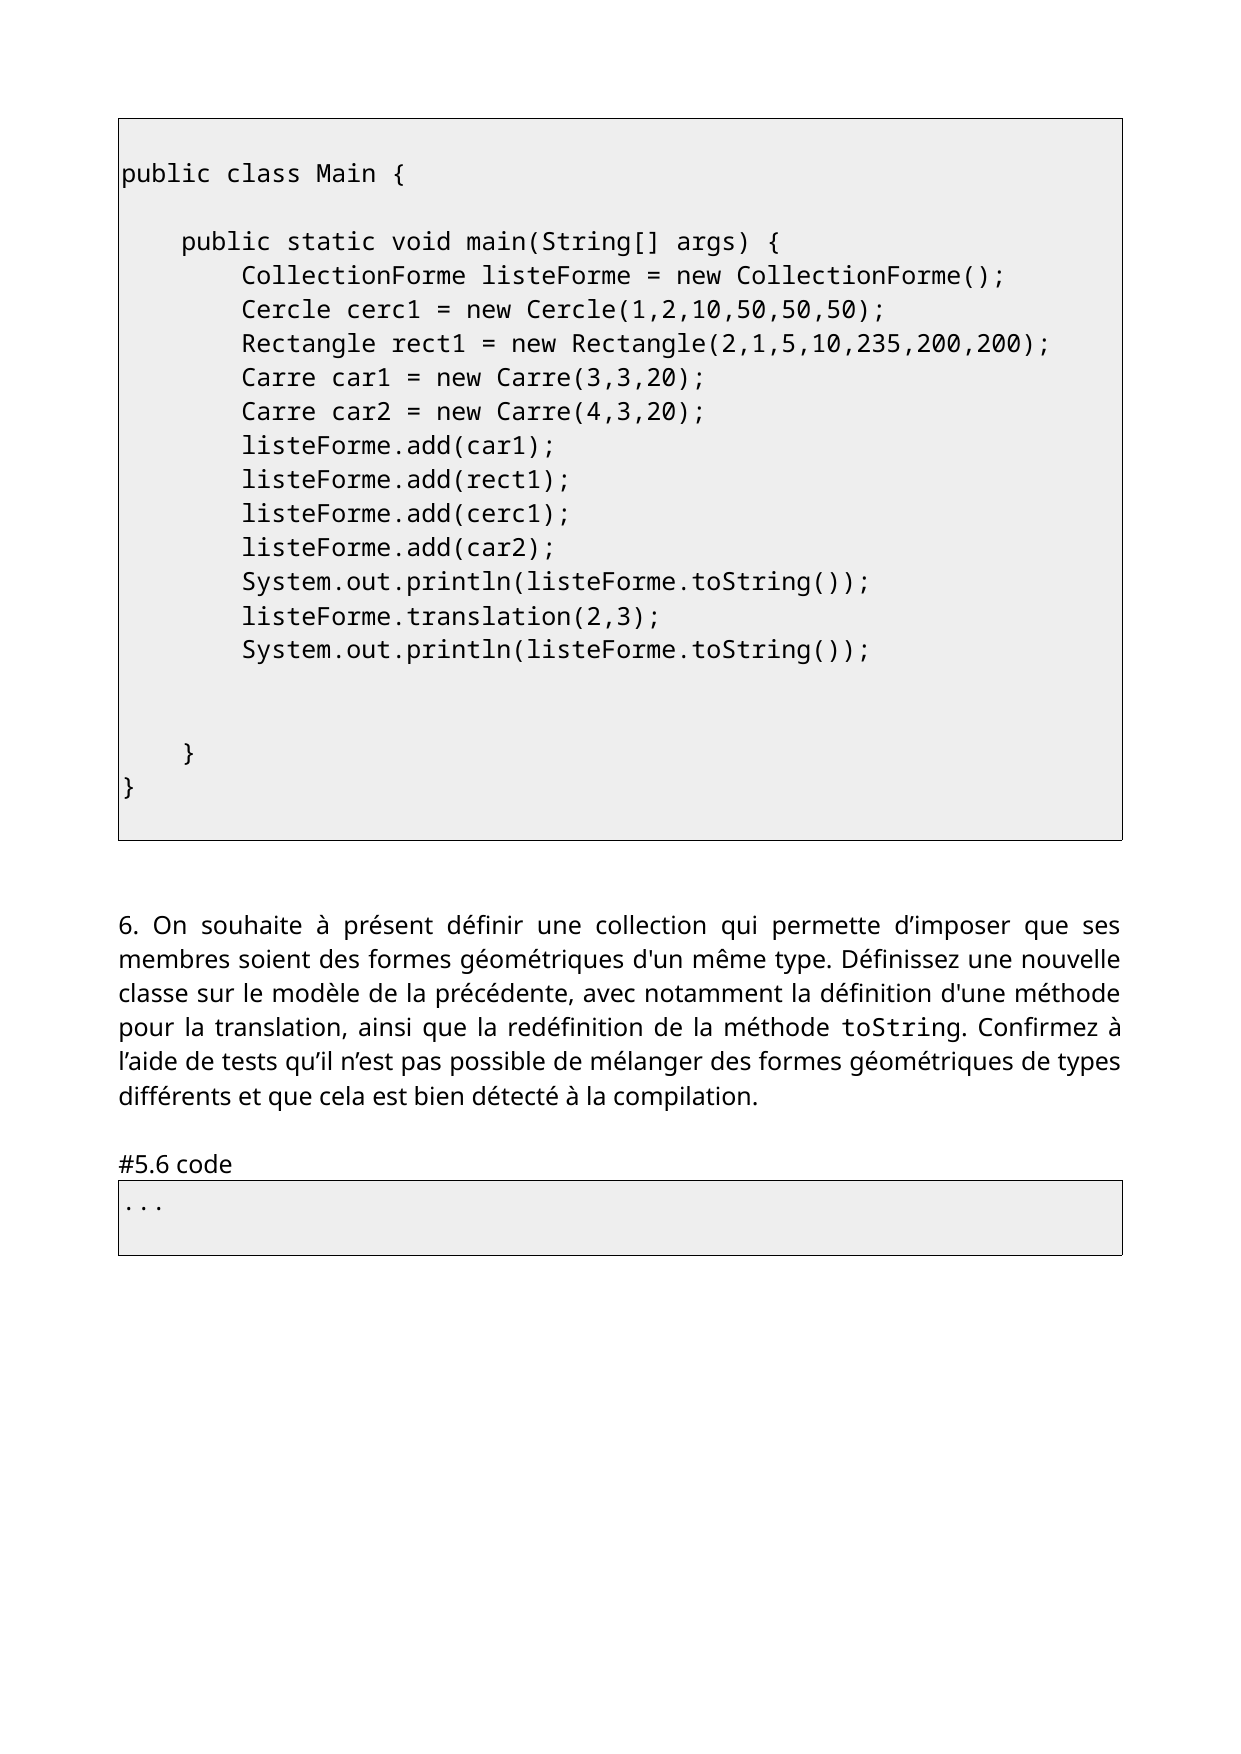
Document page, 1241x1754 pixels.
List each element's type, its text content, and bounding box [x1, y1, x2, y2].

text listeForme.add(rect1); [119, 459, 1122, 493]
text ... [119, 1181, 1122, 1214]
text listeForme.add(car1); [119, 425, 1122, 459]
text } [119, 731, 1122, 765]
text listeForme.translation(2,3); [119, 595, 1122, 629]
text System.out.println(listeForme.toString()); [119, 629, 1122, 663]
text Carre car1 = new Carre(3,3,20); [119, 357, 1122, 391]
text Rectangle rect1 = new Rectangle(2,1,5,10,235,200,200); [119, 322, 1122, 357]
text public static void main(String[] args) { [119, 220, 1122, 254]
text listeForme.add(cerc1); [119, 493, 1122, 527]
text #5.6 code [118, 1146, 1122, 1180]
text 6. On souhaite à présent définir une collection qui permette d’imposer que ses membres soient des formes géométriques d'un même type. Définissez une nouvelle classe sur le modèle de la précédente, avec notamment la définition d'une méthode pour la translation, ainsi que la redéfinition de la méthode toString. Confirmez à l’aide de tests qu’il n’est pas possible de mélanger des formes géométriques de types différents et que cela est bien détecté à la compilation. [118, 908, 1122, 1112]
text Carre car2 = new Carre(4,3,20); [119, 391, 1122, 425]
text System.out.println(listeForme.toString()); [119, 561, 1122, 595]
text } [119, 765, 1122, 799]
text public class Main { [119, 152, 1122, 186]
text Cercle cerc1 = new Cercle(1,2,10,50,50,50); [119, 288, 1122, 322]
text listeForme.add(car2); [119, 527, 1122, 561]
text CollectionForme listeForme = new CollectionForme(); [119, 254, 1122, 288]
